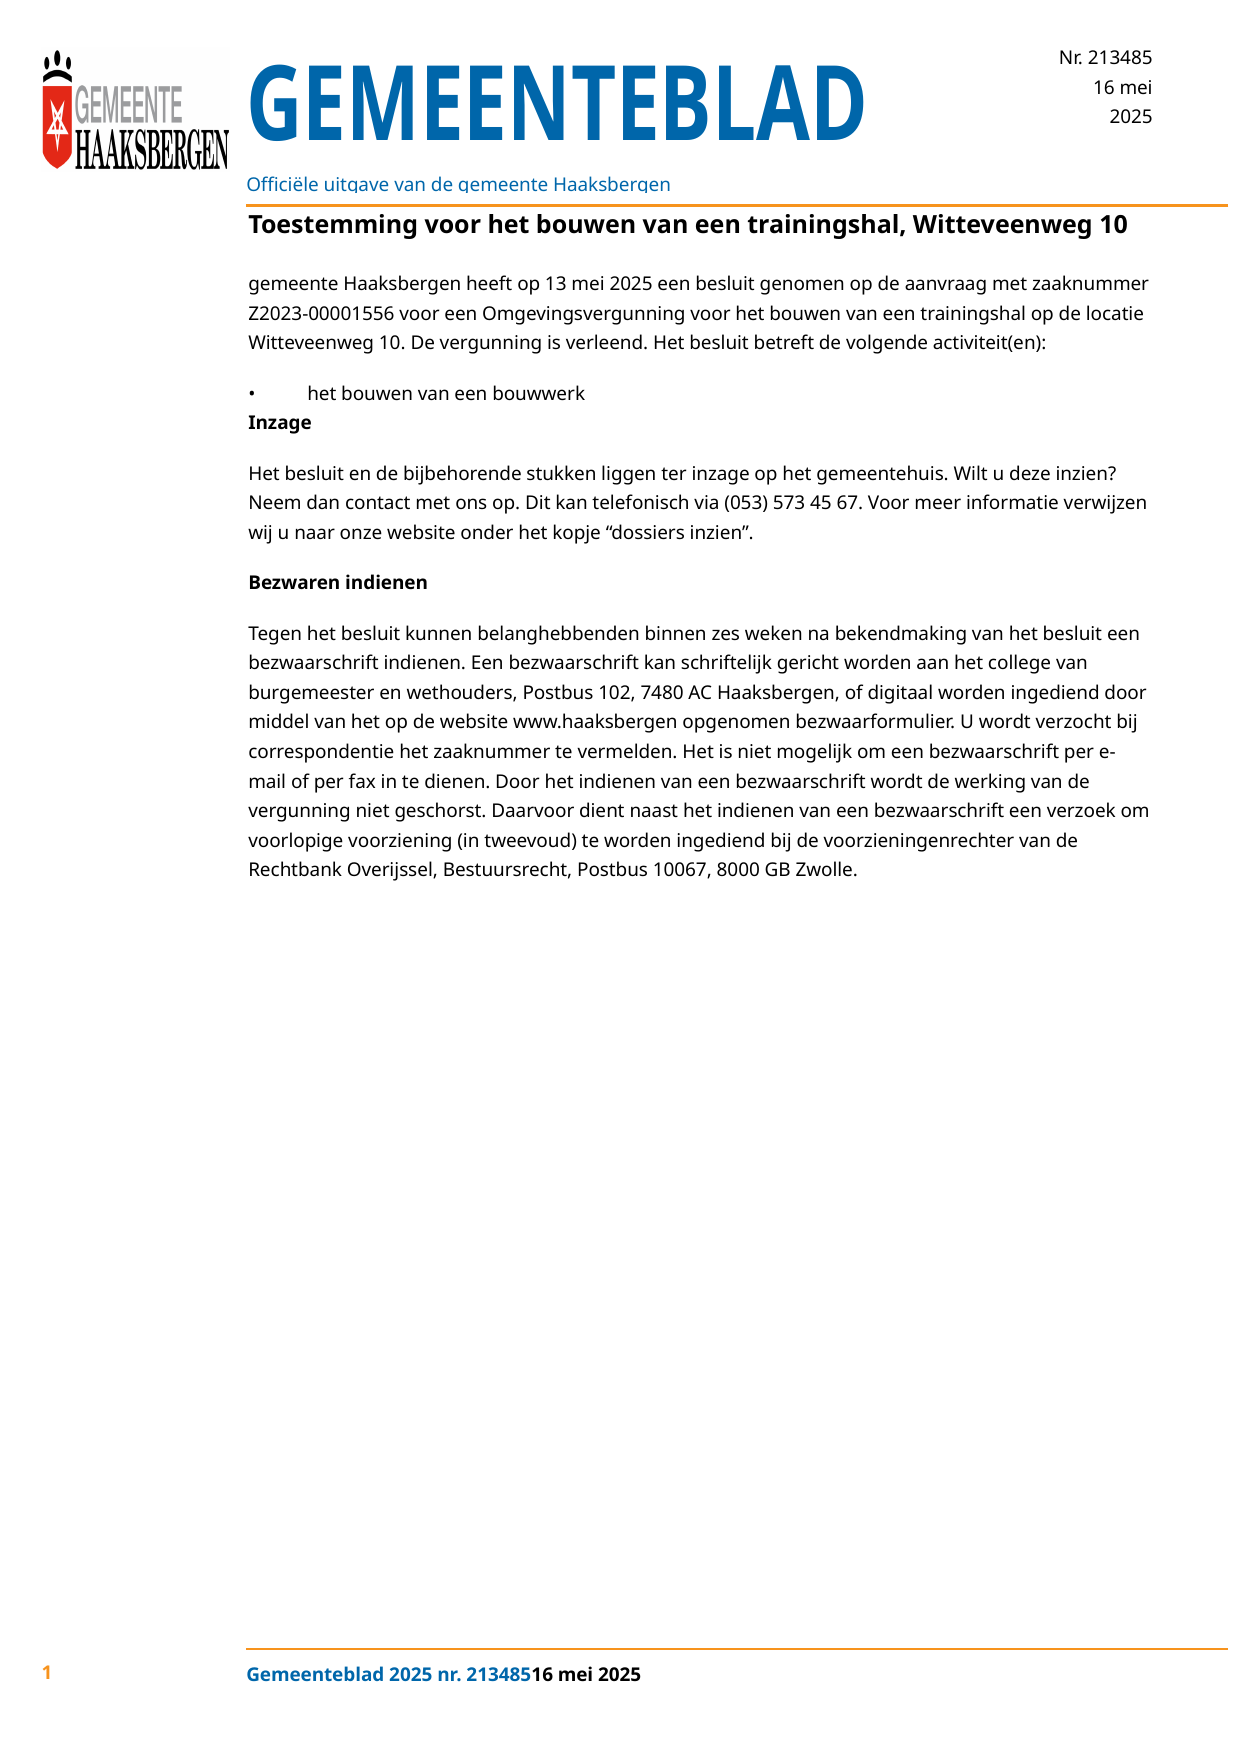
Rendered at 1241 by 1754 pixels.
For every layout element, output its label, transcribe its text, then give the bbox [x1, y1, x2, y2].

text Bezwaren indienen [248, 569, 1152, 595]
text gemeente Haaksbergen heeft op 13 mei 2025 een besluit genomen op de aanvraag met zaaknummer Z2023-00001556 voor een Omgevingsvergunning voor het bouwen van een trainingshal op de locatie Witteveenweg 10. De vergunning is verleend. Het besluit betreft de volgende activiteit(en): [248, 270, 1152, 355]
text Toestemming voor het bouwen van een trainingshal, Witteveenweg 10 [248, 207, 1152, 241]
list het bouwen van een bouwwerk [248, 380, 1152, 406]
picture [41, 47, 231, 172]
text Tegen het besluit kunnen belanghebbenden binnen zes weken na bekendmaking van het besluit een bezwaarschrift indienen. Een bezwaarschrift kan schriftelijk gericht worden aan het college van burgemeester en wethouders, Postbus 102, 7480 AC Haaksbergen, of digitaal worden ingediend door middel van het op de website www.haaksbergen opgenomen bezwaarformulier. U wordt verzocht bij correspondentie het zaaknummer te vermelden. Het is niet mogelijk om een bezwaarschrift per e-mail of per fax in te dienen. Door het indienen van een bezwaarschrift wordt de werking van de vergunning niet geschorst. Daarvoor dient naast het indienen van een bezwaarschrift een verzoek om voorlopige voorziening (in tweevoud) te worden ingediend bij de voorzieningenrechter van de Rechtbank Overijssel, Bestuursrecht, Postbus 10067, 8000 GB Zwolle. [248, 620, 1152, 882]
text Inzage [248, 409, 1152, 435]
text Het besluit en de bijbehorende stukken liggen ter inzage op het gemeentehuis. Wilt u deze inzien? Neem dan contact met ons op. Dit kan telefonisch via (053) 573 45 67. Voor meer informatie verwijzen wij u naar onze website onder het kopje “dossiers inzien”. [248, 460, 1152, 545]
